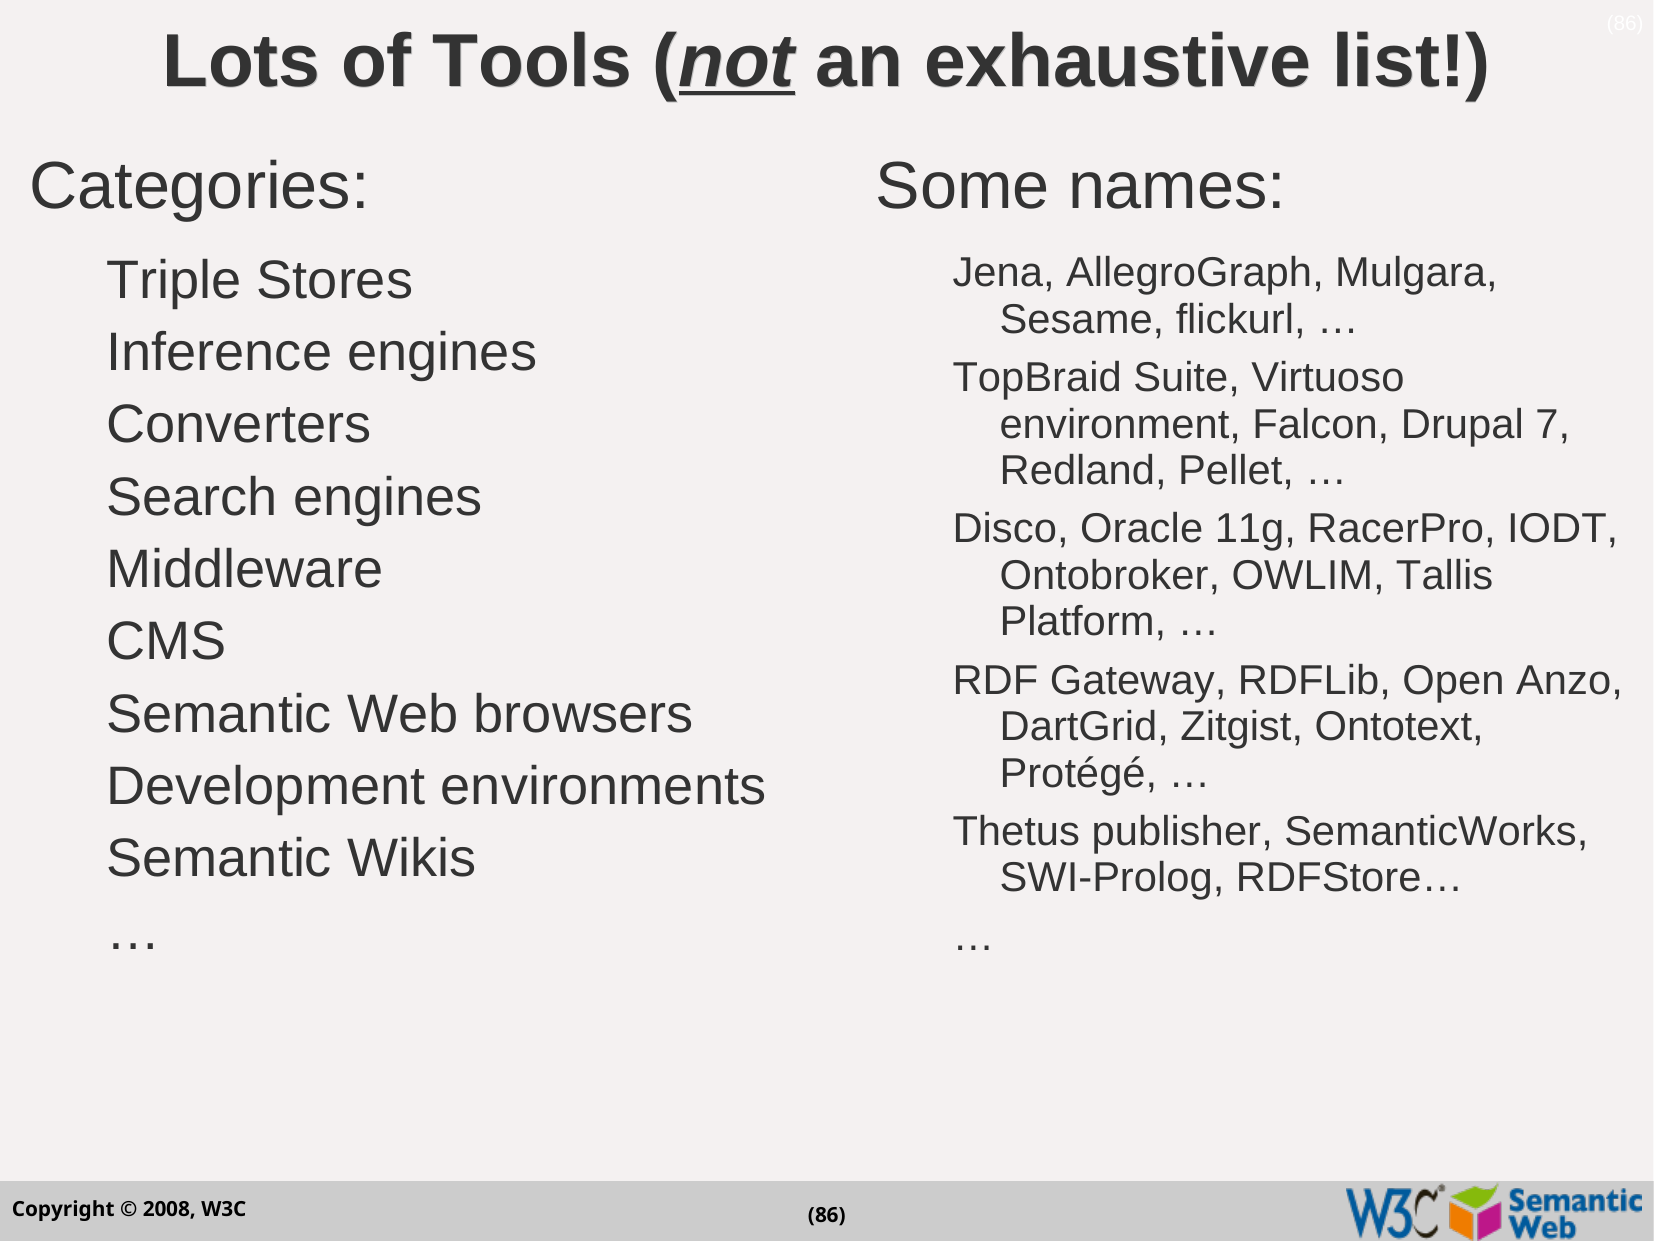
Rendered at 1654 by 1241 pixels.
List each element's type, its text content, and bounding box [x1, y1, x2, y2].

list Some names: Jena, AllegroGraph, Mulgara, Sesame, flickurl, … TopBraid Suite, Virtuoso environment, Falcon, Drupal 7, Redland, Pellet, … Disco, Oracle 11g, RacerPro, IODT, Ontobroker, OWLIM, Tallis Platform, … RDF Gateway, RDFLib, Open Anzo, DartGrid, Zitgist, Ontotext, Protégé, … Thetus publisher, SemanticWorks, SWI-Prolog, RDFStore… … [858, 147, 1637, 1119]
list Categories: Triple Stores Inference engines Converters Search engines Middleware CMS Semantic Web browsers Development environments Semantic Wikis … [11, 147, 858, 1119]
title Lots of Tools (not an exhaustive list!) [0, 0, 1654, 119]
picture [1346, 1181, 1642, 1241]
